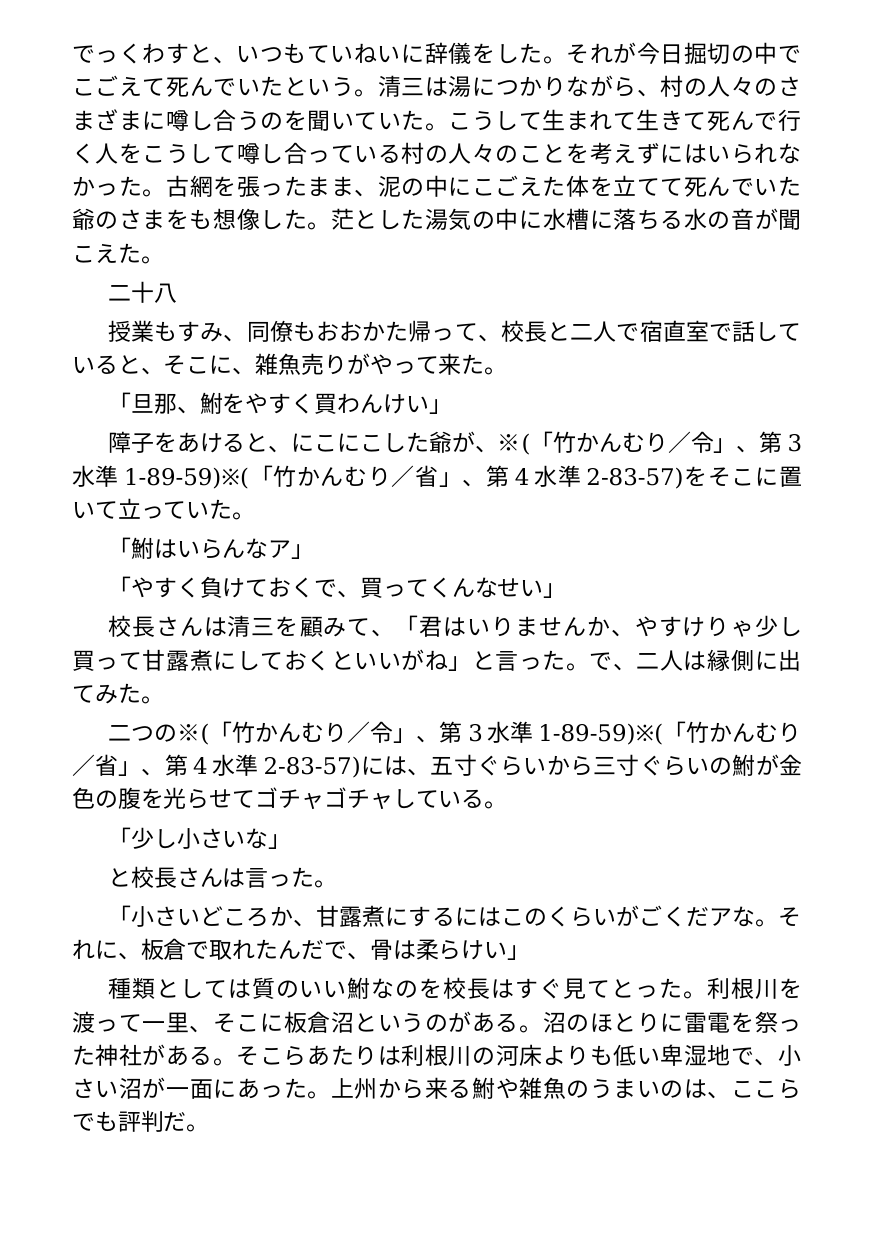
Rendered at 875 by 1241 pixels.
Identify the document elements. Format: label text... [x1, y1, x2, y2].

text と校長さんは言った。 [72, 860, 802, 893]
text 種類としては質のいい鮒なのを校長はすぐ見てとった。利根川を渡って一里、そこに板倉沼というのがある。沼のほとりに雷電を祭った神社がある。そこらあたりは利根川の河床よりも低い卑湿地で、小さい沼が一面にあった。上州から来る鮒や雑魚のうまいのは、ここらでも評判だ。 [72, 971, 802, 1137]
text 「少し小さいな」 [72, 821, 802, 854]
text 「小さいどころか、甘露煮にするにはこのくらいがごくだアな。それに、板倉で取れたんだで、骨は柔らけい」 [72, 899, 802, 965]
text 「旦那、鮒をやすく買わんけい」 [72, 386, 802, 419]
text 「鮒はいらんなア」 [72, 531, 802, 564]
text 「やすく負けておくで、買ってくんなせい」 [72, 570, 802, 603]
text 障子をあけると、にこにこした爺が、※(「竹かんむり／令」、第3水準1-89-59)※(「竹かんむり／省」、第4水準2-83-57)をそこに置いて立っていた。 [72, 425, 802, 525]
text でっくわすと、いつもていねいに辞儀をした。それが今日掘切の中でこごえて死んでいたという。清三は湯につかりながら、村の人々のさまざまに噂し合うのを聞いていた。こうして生まれて生きて死んで行く人をこうして噂し合っている村の人々のことを考えずにはいられなかった。古網を張ったまま、泥の中にこごえた体を立てて死んでいた爺のさまをも想像した。茫とした湯気の中に水槽に落ちる水の音が聞こえた。 [72, 36, 802, 269]
text 校長さんは清三を顧みて、「君はいりませんか、やすけりゃ少し買って甘露煮にしておくといいがね」と言った。で、二人は縁側に出てみた。 [72, 609, 802, 709]
text 授業もすみ、同僚もおおかた帰って、校長と二人で宿直室で話していると、そこに、雑魚売りがやって来た。 [72, 314, 802, 380]
text 二つの※(「竹かんむり／令」、第3水準1-89-59)※(「竹かんむり／省」、第4水準2-83-57)には、五寸ぐらいから三寸ぐらいの鮒が金色の腹を光らせてゴチャゴチャしている。 [72, 715, 802, 814]
text 二十八 [72, 274, 802, 308]
